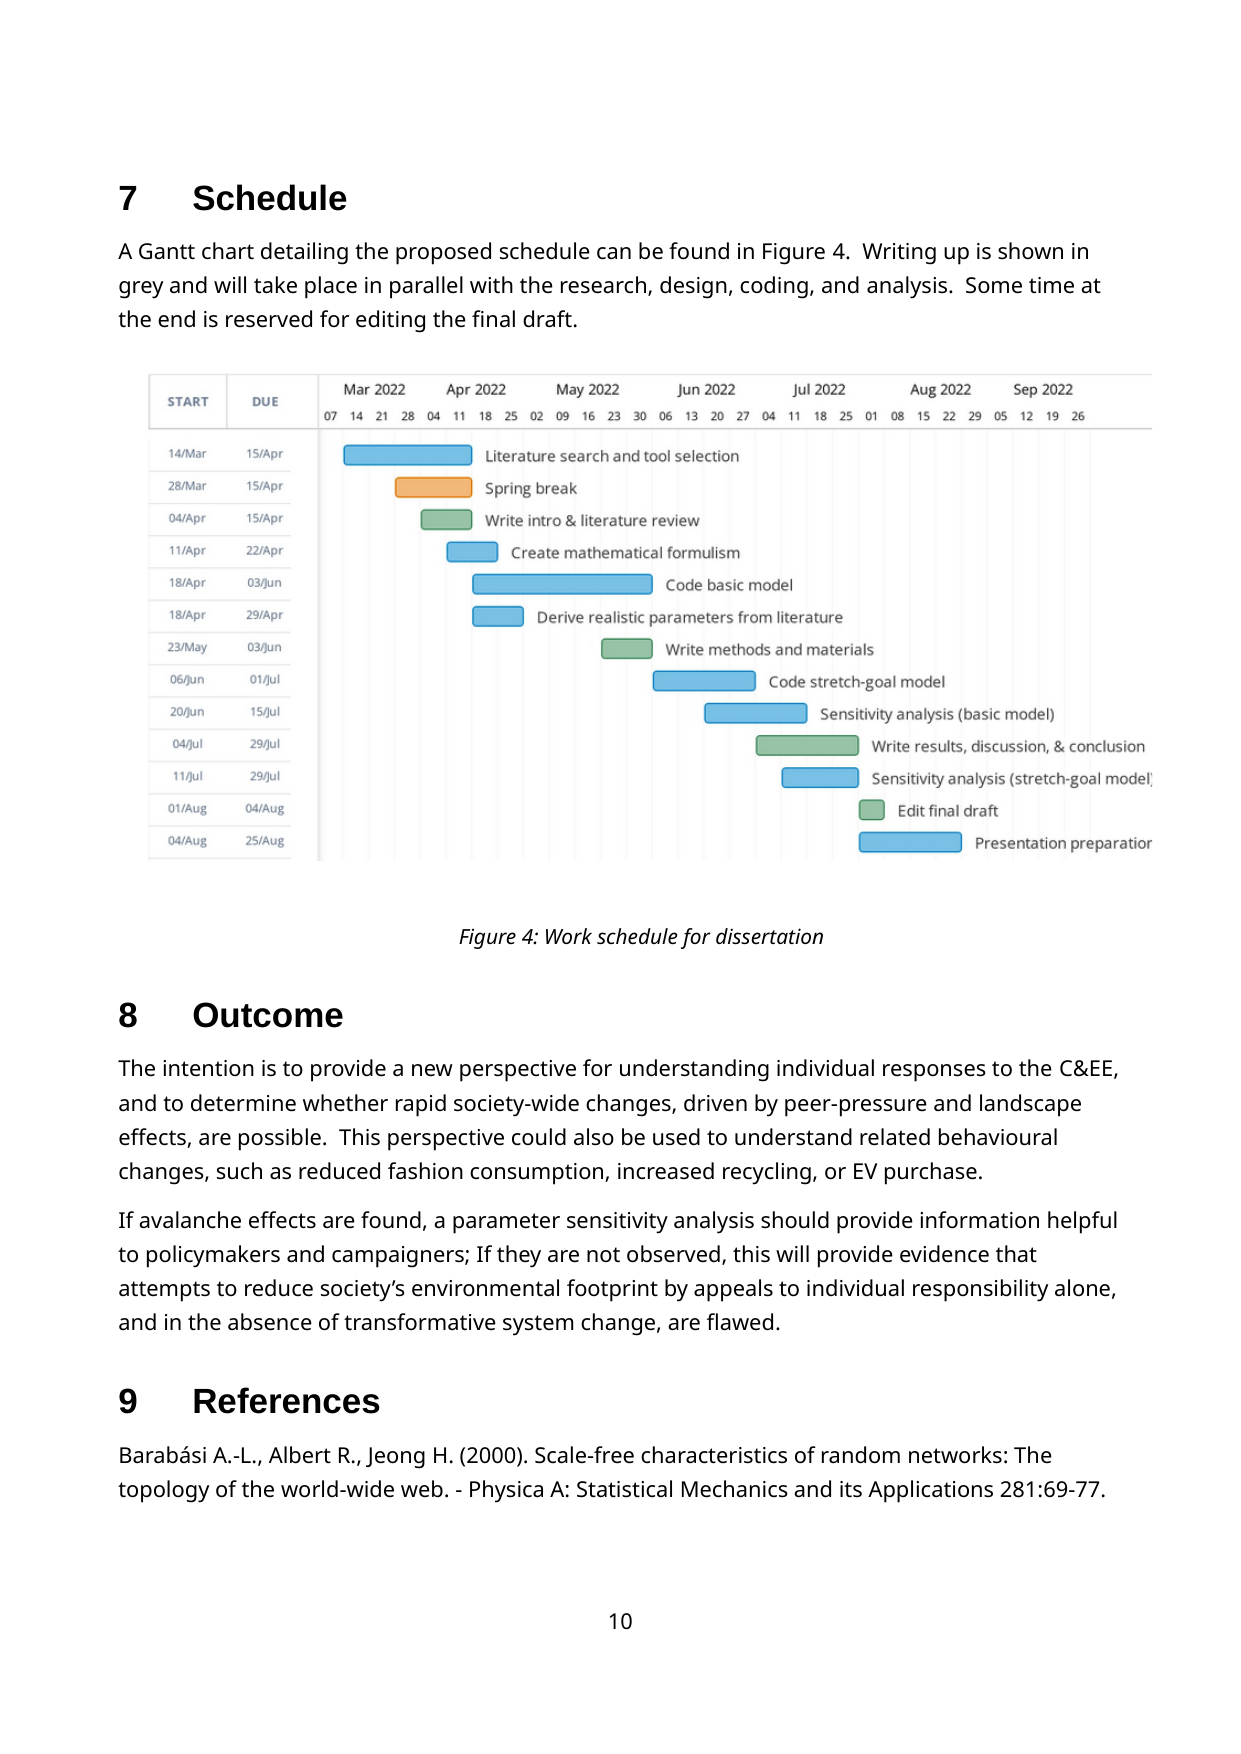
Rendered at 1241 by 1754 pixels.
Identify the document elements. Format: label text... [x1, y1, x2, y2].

subtitle Schedule [118, 177, 1122, 218]
picture [148, 365, 1153, 861]
text Figure 4: Work schedule for dissertation [118, 922, 1167, 951]
text If avalanche effects are found, a parameter sensitivity analysis should provide information helpful to policymakers and campaigners; If they are not observed, this will provide evidence that attempts to reduce society’s environmental footprint by appeals to individual responsibility alone, and in the absence of transformative system change, are flawed. [118, 1205, 1122, 1337]
text A Gantt chart detailing the proposed schedule can be found in Figure 4. Writing up is shown in grey and will take place in parallel with the research, design, coding, and analysis. Some time at the end is reserved for editing the final draft. [118, 236, 1122, 334]
text The intention is to provide a new perspective for understanding individual responses to the C&EE, and to determine whether rapid society-wide changes, driven by peer-pressure and landscape effects, are possible. This perspective could also be used to understand related behavioural changes, such as reduced fashion consumption, increased recycling, or EV purchase. [118, 1053, 1122, 1186]
subtitle Outcome [118, 995, 1122, 1035]
text Barabási A.-L., Albert R., Jeong H. (2000). Scale-free characteristics of random networks: The topology of the world-wide web. - Physica A: Statistical Mechanics and its Applications 281:69-77. [118, 1439, 1122, 1503]
subtitle References [118, 1381, 1122, 1421]
